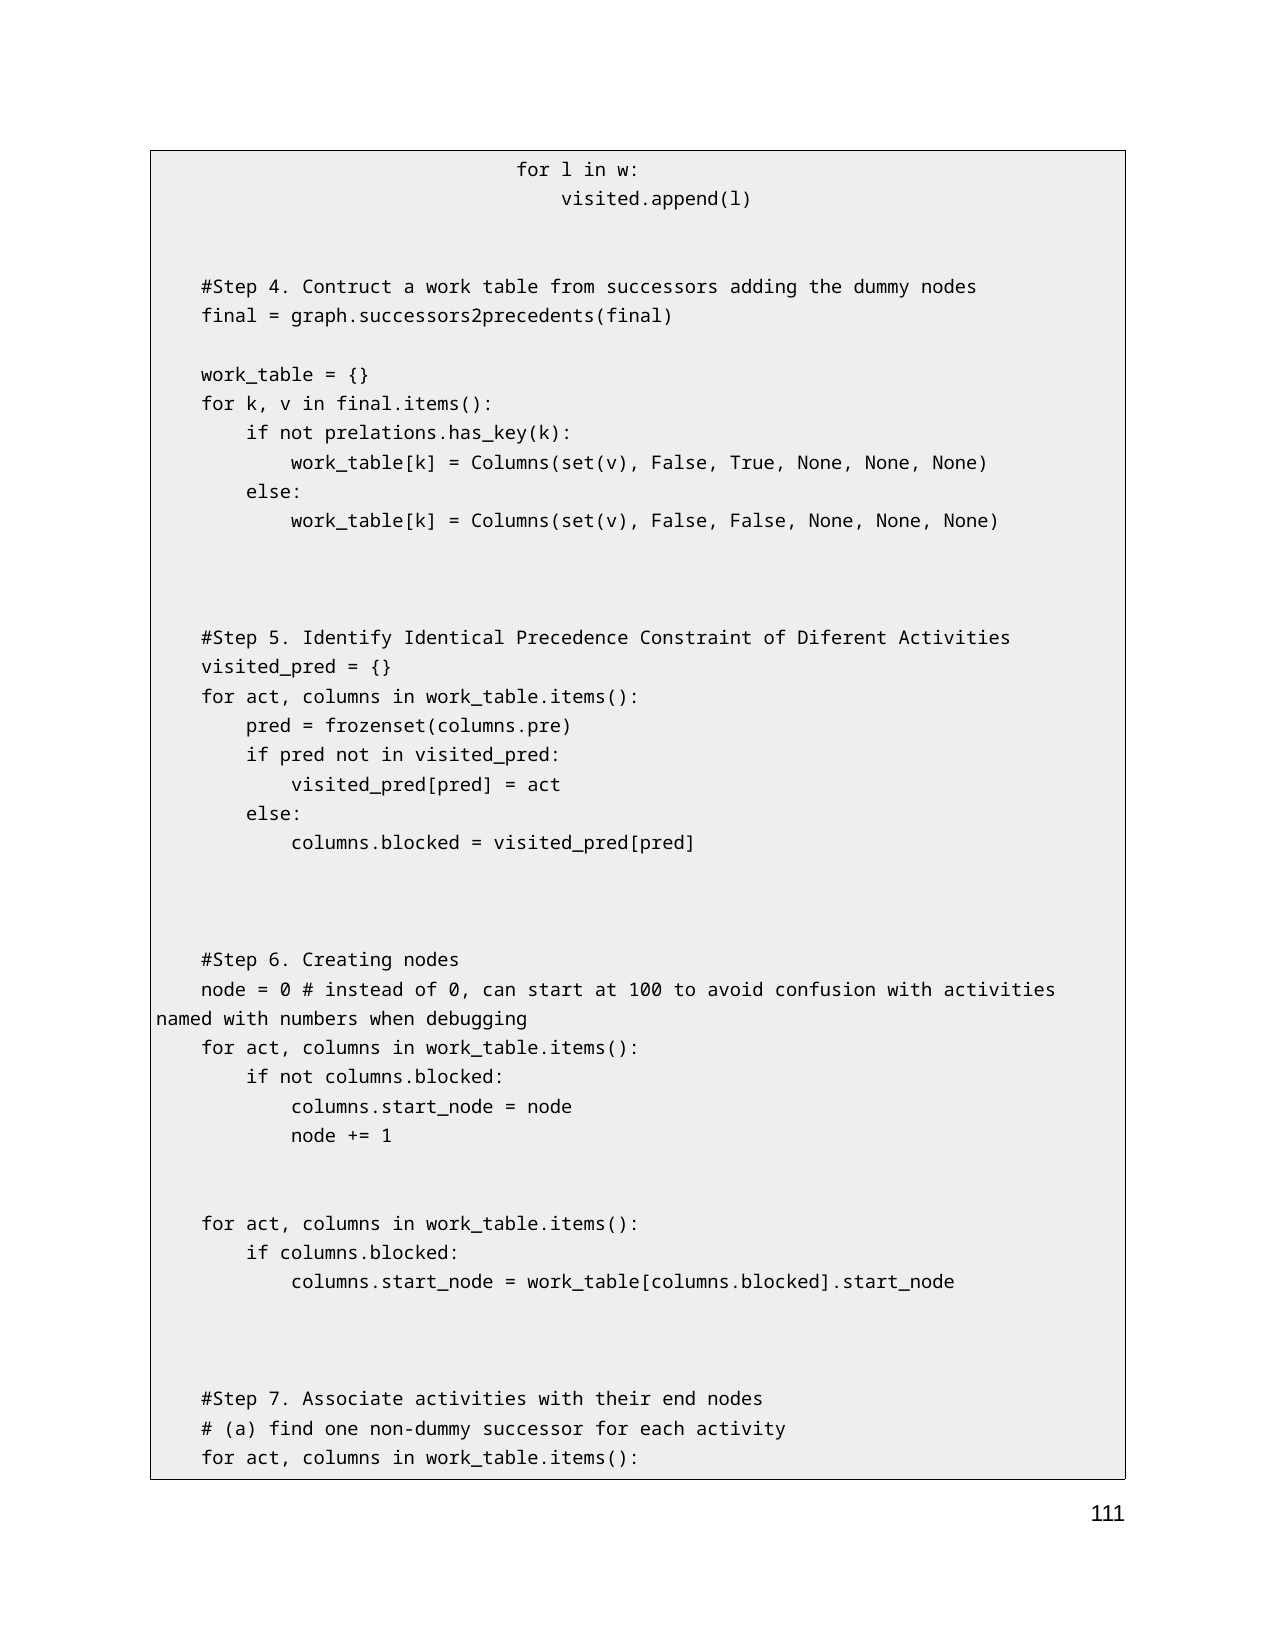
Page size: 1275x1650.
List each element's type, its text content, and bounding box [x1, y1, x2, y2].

table_header for l in w: visited.append(l) #Step 4. Contruct a work table from successors adding the dummy nodes final = graph.successors2precedents(final) work_table = {} for k, v in final.items(): if not prelations.has_key(k): work_table[k] = Columns(set(v), False, True, None, None, None) else: work_table[k] = Columns(set(v), False, False, None, None, None) #Step 5. Identify Identical Precedence Constraint of Diferent Activities visited_pred = {} for act, columns in work_table.items(): pred = frozenset(columns.pre) if pred not in visited_pred: visited_pred[pred] = act else: columns.blocked = visited_pred[pred] #Step 6. Creating nodes node = 0 # instead of 0, can start at 100 to avoid confusion with activities named with numbers when debugging for act, columns in work_table.items(): if not columns.blocked: columns.start_node = node node += 1 for act, columns in work_table.items(): if columns.blocked: columns.start_node = work_table[columns.blocked].start_node #Step 7. Associate activities with their end nodes # (a) find one non-dummy successor for each activity for act, columns in work_table.items(): [151, 151, 1125, 1479]
